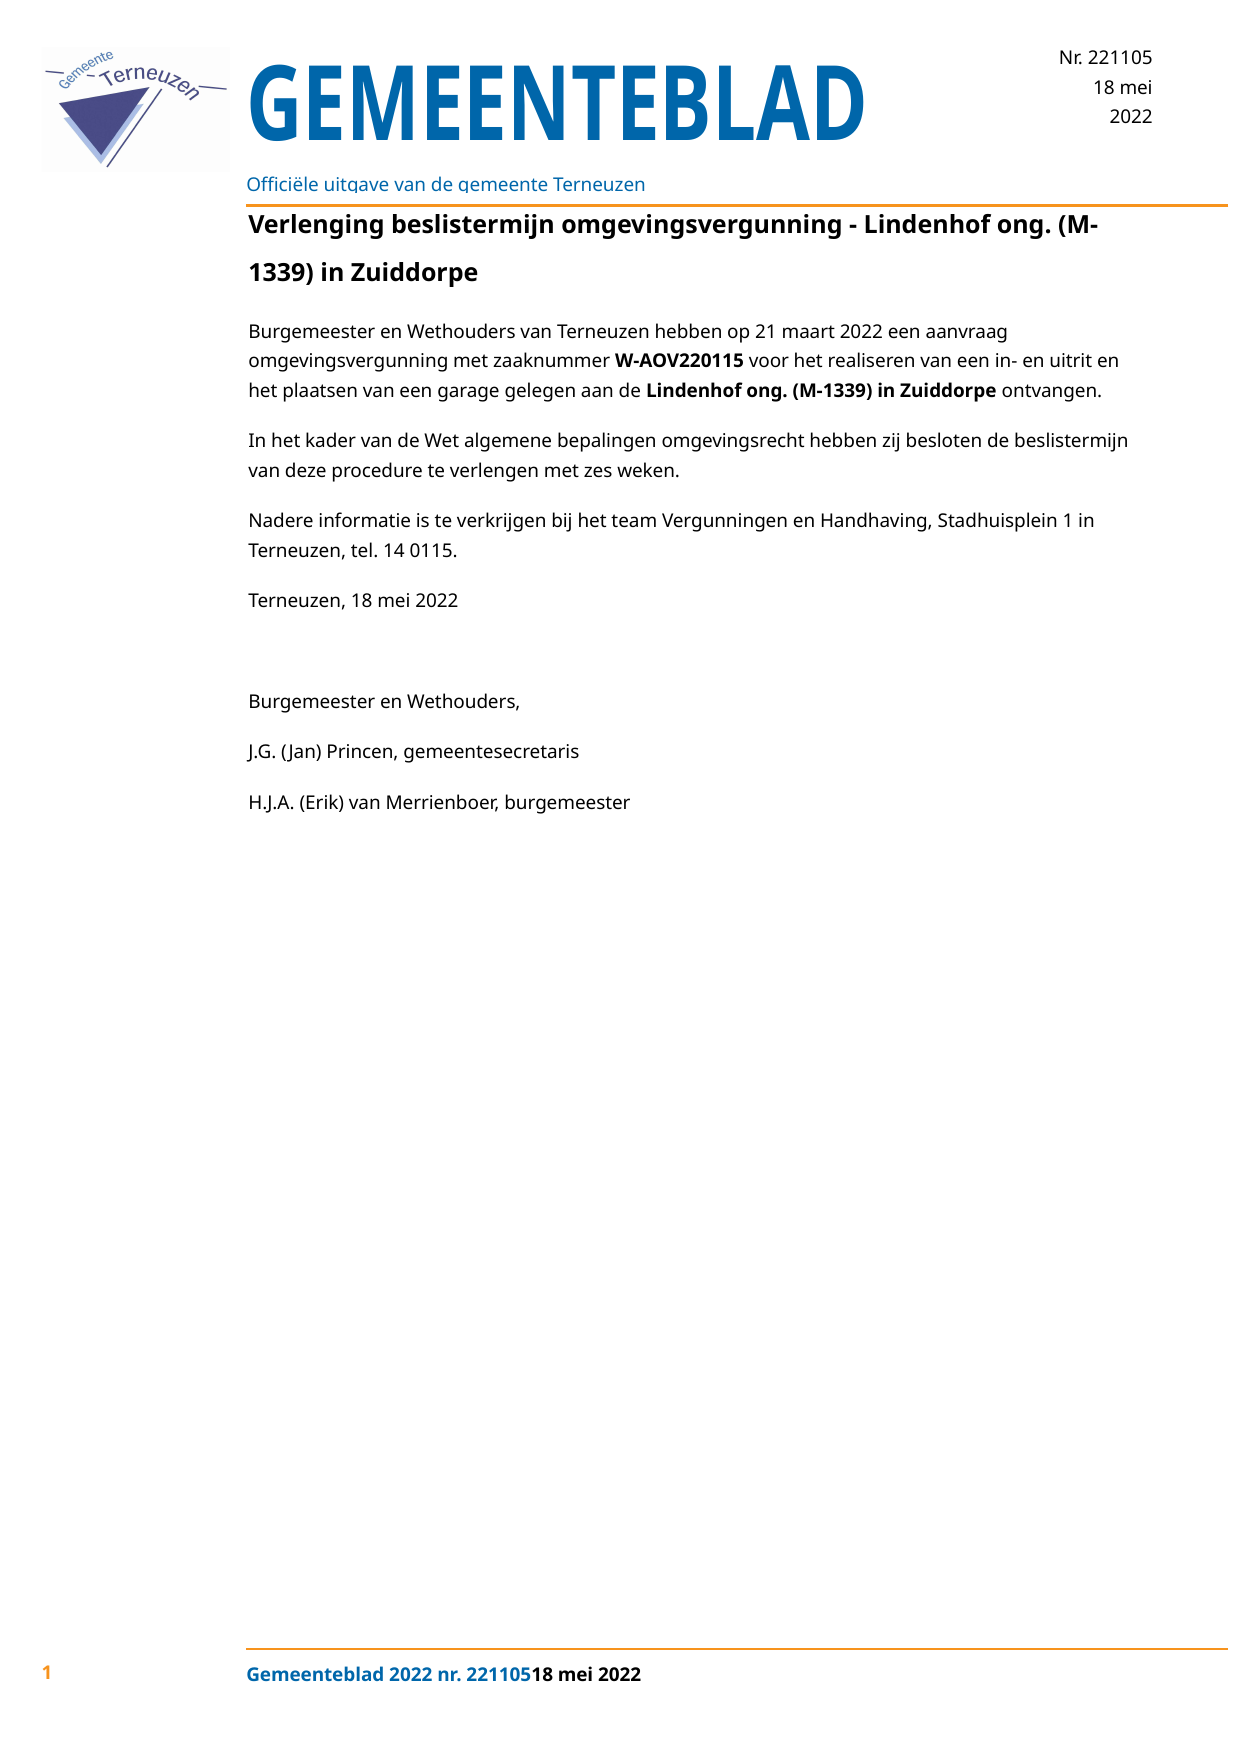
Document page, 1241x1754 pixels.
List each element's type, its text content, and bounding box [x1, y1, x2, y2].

text Burgemeester en Wethouders, [248, 688, 1152, 714]
text Verlenging beslistermijn omgevingsvergunning - Lindenhof ong. (M-1339) in Zuiddorpe [248, 207, 1152, 288]
text J.G. (Jan) Princen, gemeentesecretaris [248, 739, 1152, 764]
text H.J.A. (Erik) van Merrienboer, burgemeester [248, 789, 1152, 815]
picture [41, 47, 231, 172]
text Nadere informatie is te verkrijgen bij het team Vergunningen en Handhaving, Stadhuisplein 1 in Terneuzen, tel. 14 0115. [248, 507, 1152, 563]
text Terneuzen, 18 mei 2022 [248, 587, 1152, 613]
text Burgemeester en Wethouders van Terneuzen hebben op 21 maart 2022 een aanvraag omgevingsvergunning met zaaknummer W-AOV220115 voor het realiseren van een in- en uitrit en het plaatsen van een garage gelegen aan de Lindenhof ong. (M-1339) in Zuiddorpe ontvangen. [248, 318, 1152, 403]
text In het kader van de Wet algemene bepalingen omgevingsrecht hebben zij besloten de beslistermijn van deze procedure te verlengen met zes weken. [248, 427, 1152, 483]
